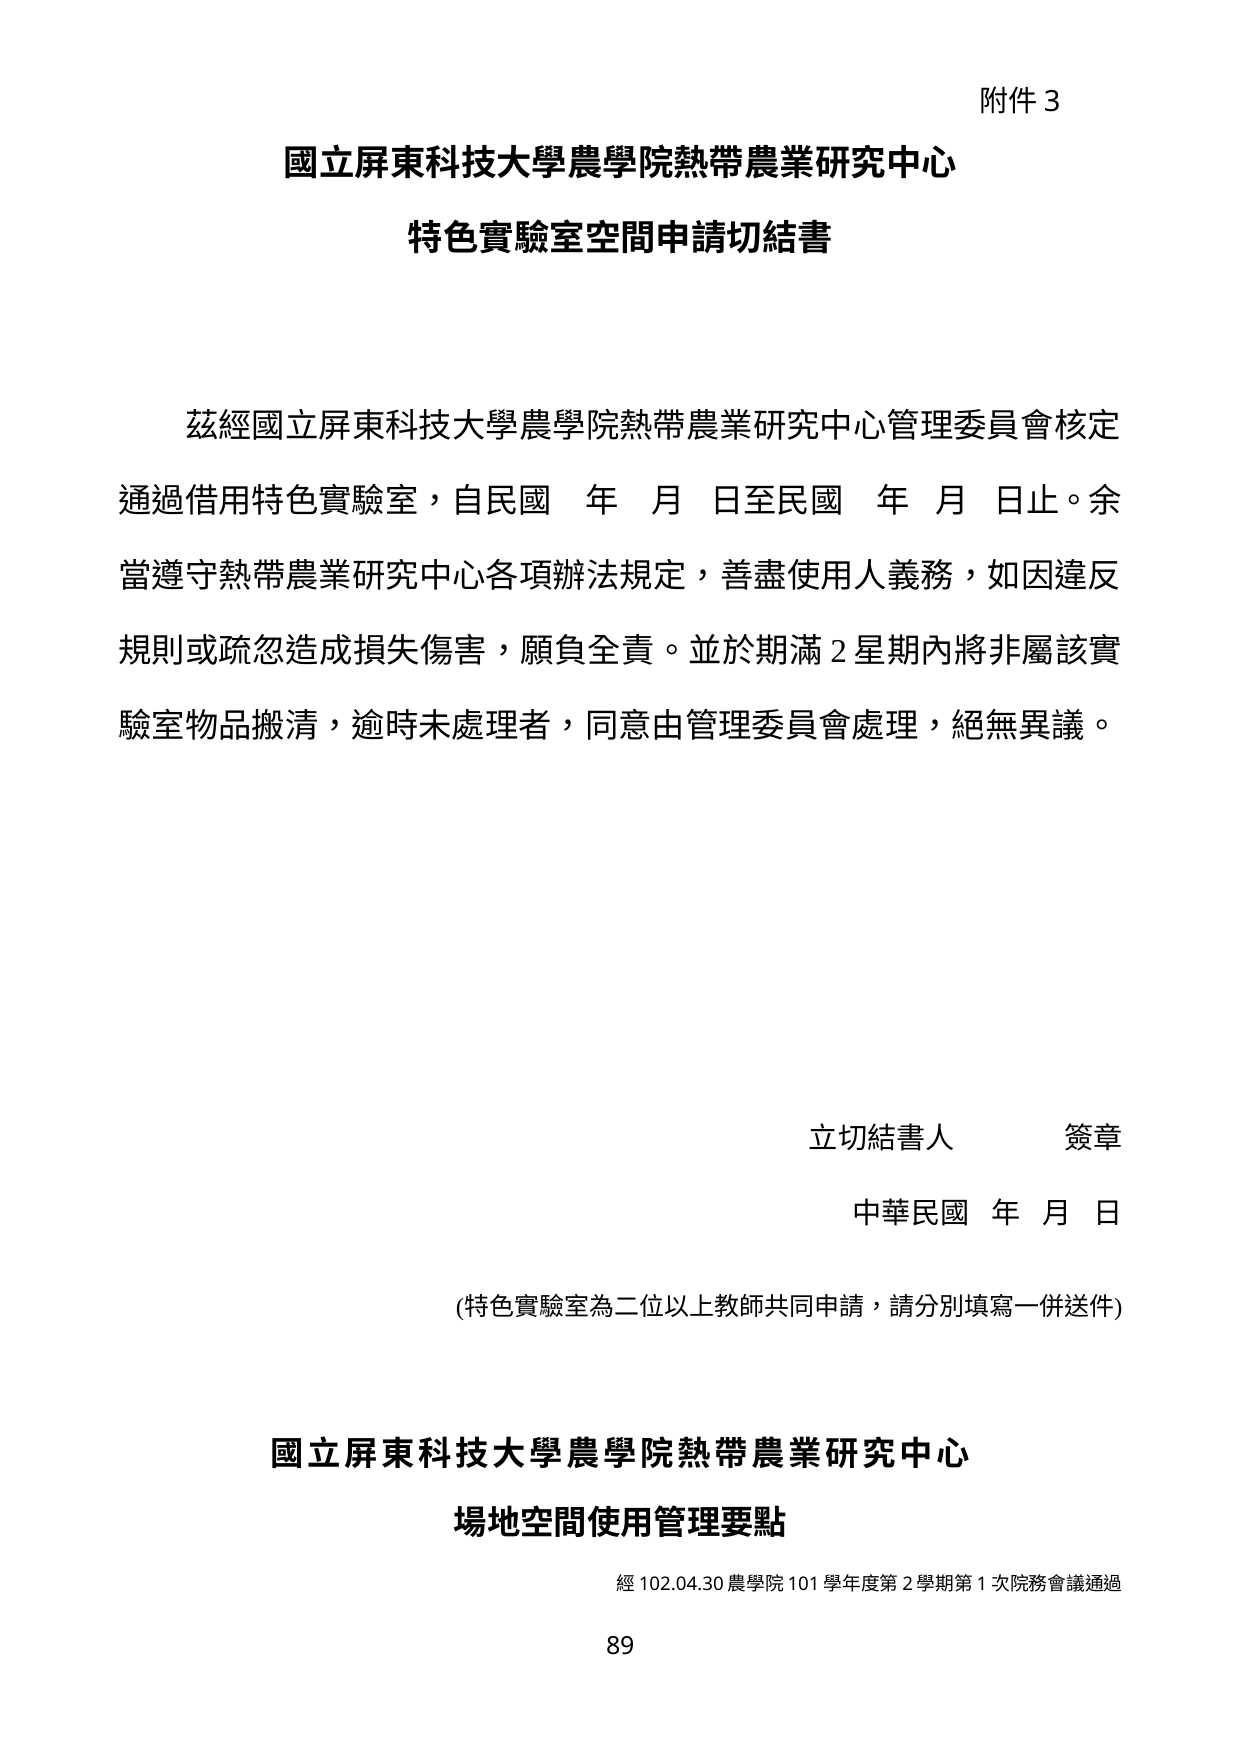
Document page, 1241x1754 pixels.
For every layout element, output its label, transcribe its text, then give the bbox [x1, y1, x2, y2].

text 國立屏東科技大學農學院熱帶農業研究中心 [118, 123, 1122, 198]
text 附件3 [979, 78, 1115, 120]
text (特色實驗室為二位以上教師共同申請，請分別填寫一併送件) [118, 1285, 1122, 1323]
text 茲經國立屏東科技大學農學院熱帶農業研究中心管理委員會核定通過借用特色實驗室，自民國 年 月 日至民國 年 月 日止。余當遵守熱帶農業研究中心各項辦法規定，善盡使用人義務，如因違反規則或疏忽造成損失傷害，願負全責。並於期滿2星期內將非屬該實驗室物品搬清，逾時未處理者，同意由管理委員會處理，絕無異議。 [118, 385, 1122, 760]
text 立切結書人 簽章 [118, 1098, 1122, 1173]
text 中華民國 年 月 日 [118, 1173, 1122, 1248]
text 經102.04.30農學院101學年度第2學期第1次院務會議通過 [118, 1563, 1122, 1601]
text 特色實驗室空間申請切結書 [118, 198, 1122, 273]
text 國立屏東科技大學農學院熱帶農業研究中心 [118, 1414, 1122, 1489]
text 場地空間使用管理要點 [118, 1496, 1122, 1544]
